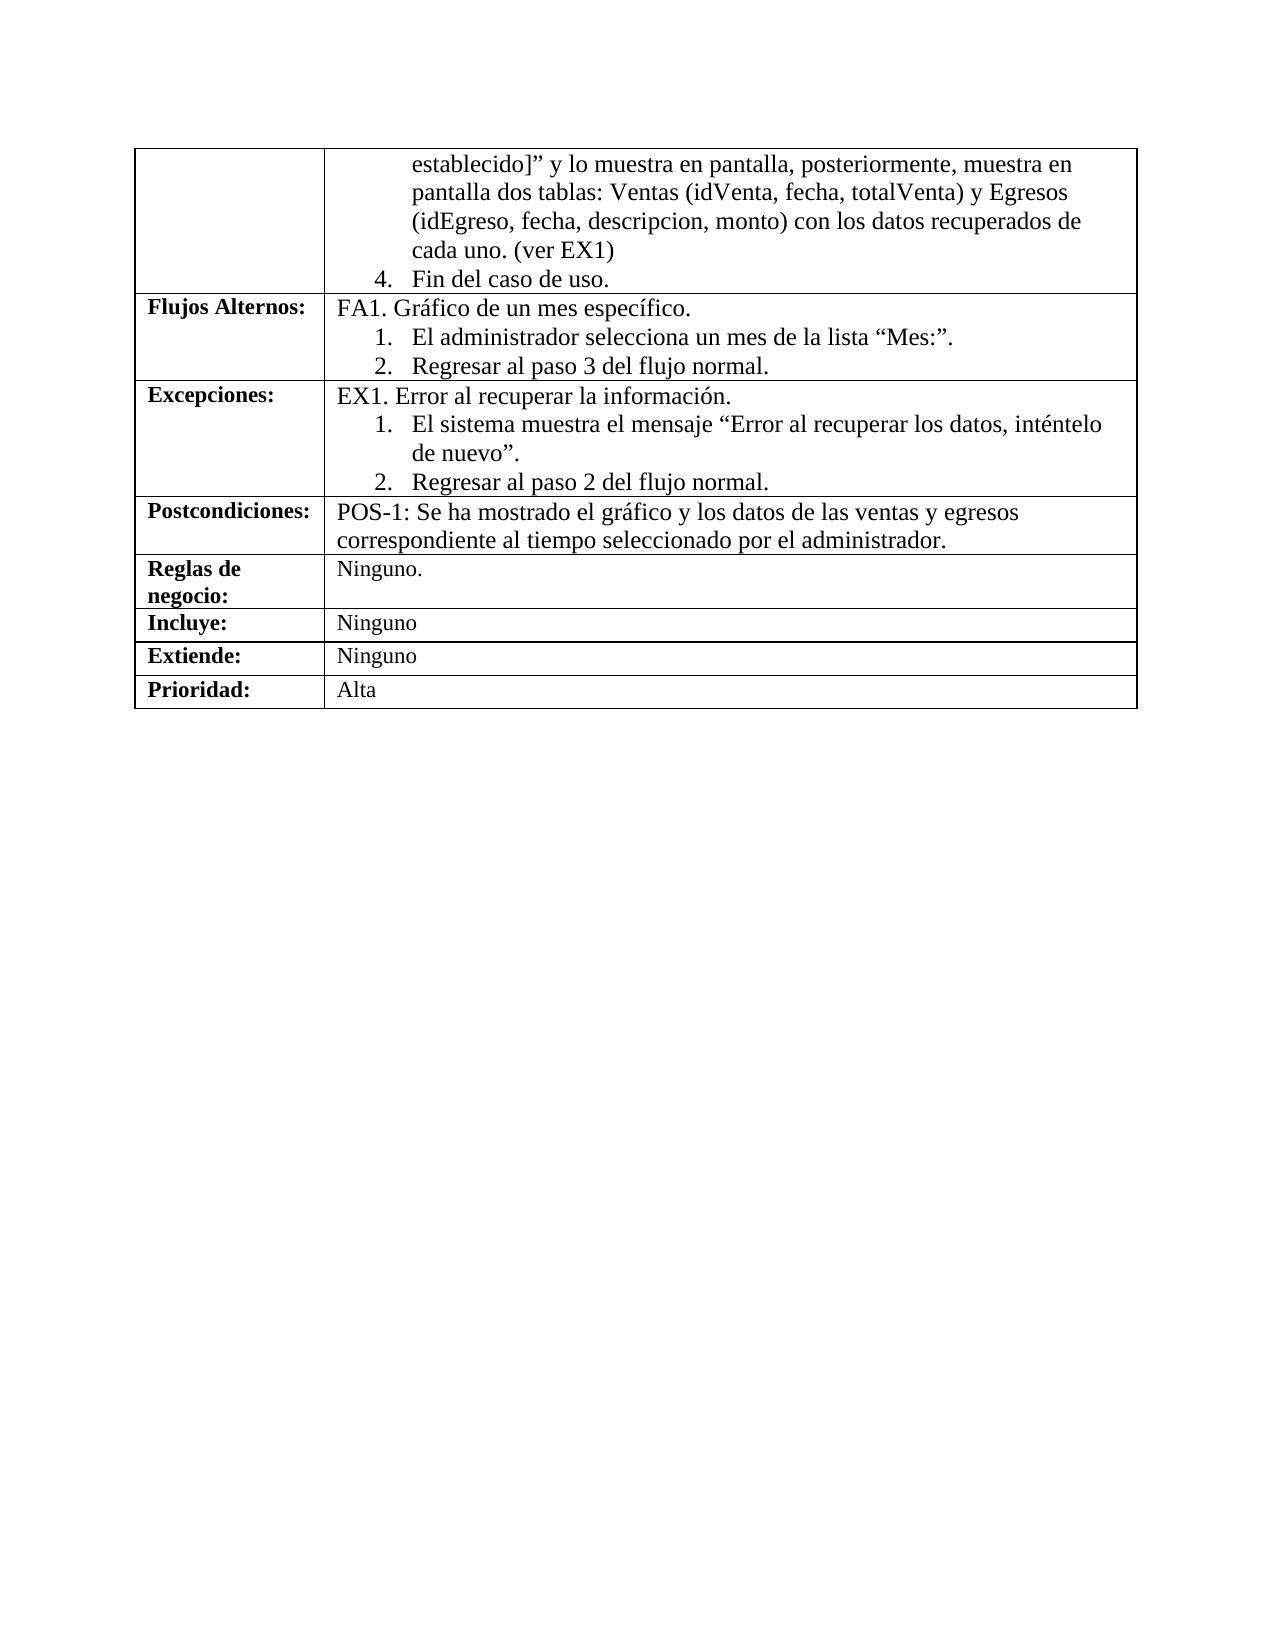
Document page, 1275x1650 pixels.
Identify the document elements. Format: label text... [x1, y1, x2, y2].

table_cell Ninguno. [325, 555, 1136, 608]
table_cell Extiende: [136, 643, 324, 675]
table_cell Excepciones: [136, 381, 324, 496]
table_cell POS-1: Se ha mostrado el gráfico y los datos de las ventas y egresos correspondiente al tiempo seleccionado por el administrador. [325, 497, 1136, 554]
table_cell Alta [325, 676, 1136, 708]
table_cell Ninguno [325, 609, 1136, 641]
table_cell [136, 149, 324, 292]
table_cell Reglas de negocio: [136, 555, 324, 608]
table_cell establecido]” y lo muestra en pantalla, posteriormente, muestra en pantalla dos tablas: Ventas (idVenta, fecha, totalVenta) y Egresos (idEgreso, fecha, descripcion, monto) con los datos recuperados de cada uno. (ver EX1) Fin del caso de uso. [325, 149, 1136, 292]
table_cell Postcondiciones: [136, 497, 324, 554]
table_cell FA1. Gráfico de un mes específico. El administrador selecciona un mes de la lista “Mes:”. Regresar al paso 3 del flujo normal. [325, 294, 1136, 380]
table_cell EX1. Error al recuperar la información. El sistema muestra el mensaje “Error al recuperar los datos, inténtelo de nuevo”. Regresar al paso 2 del flujo normal. [325, 381, 1136, 496]
table_cell Ninguno [325, 643, 1136, 675]
table_cell Flujos Alternos: [136, 294, 324, 380]
table_cell Prioridad: [136, 676, 324, 708]
table_cell Incluye: [136, 609, 324, 641]
